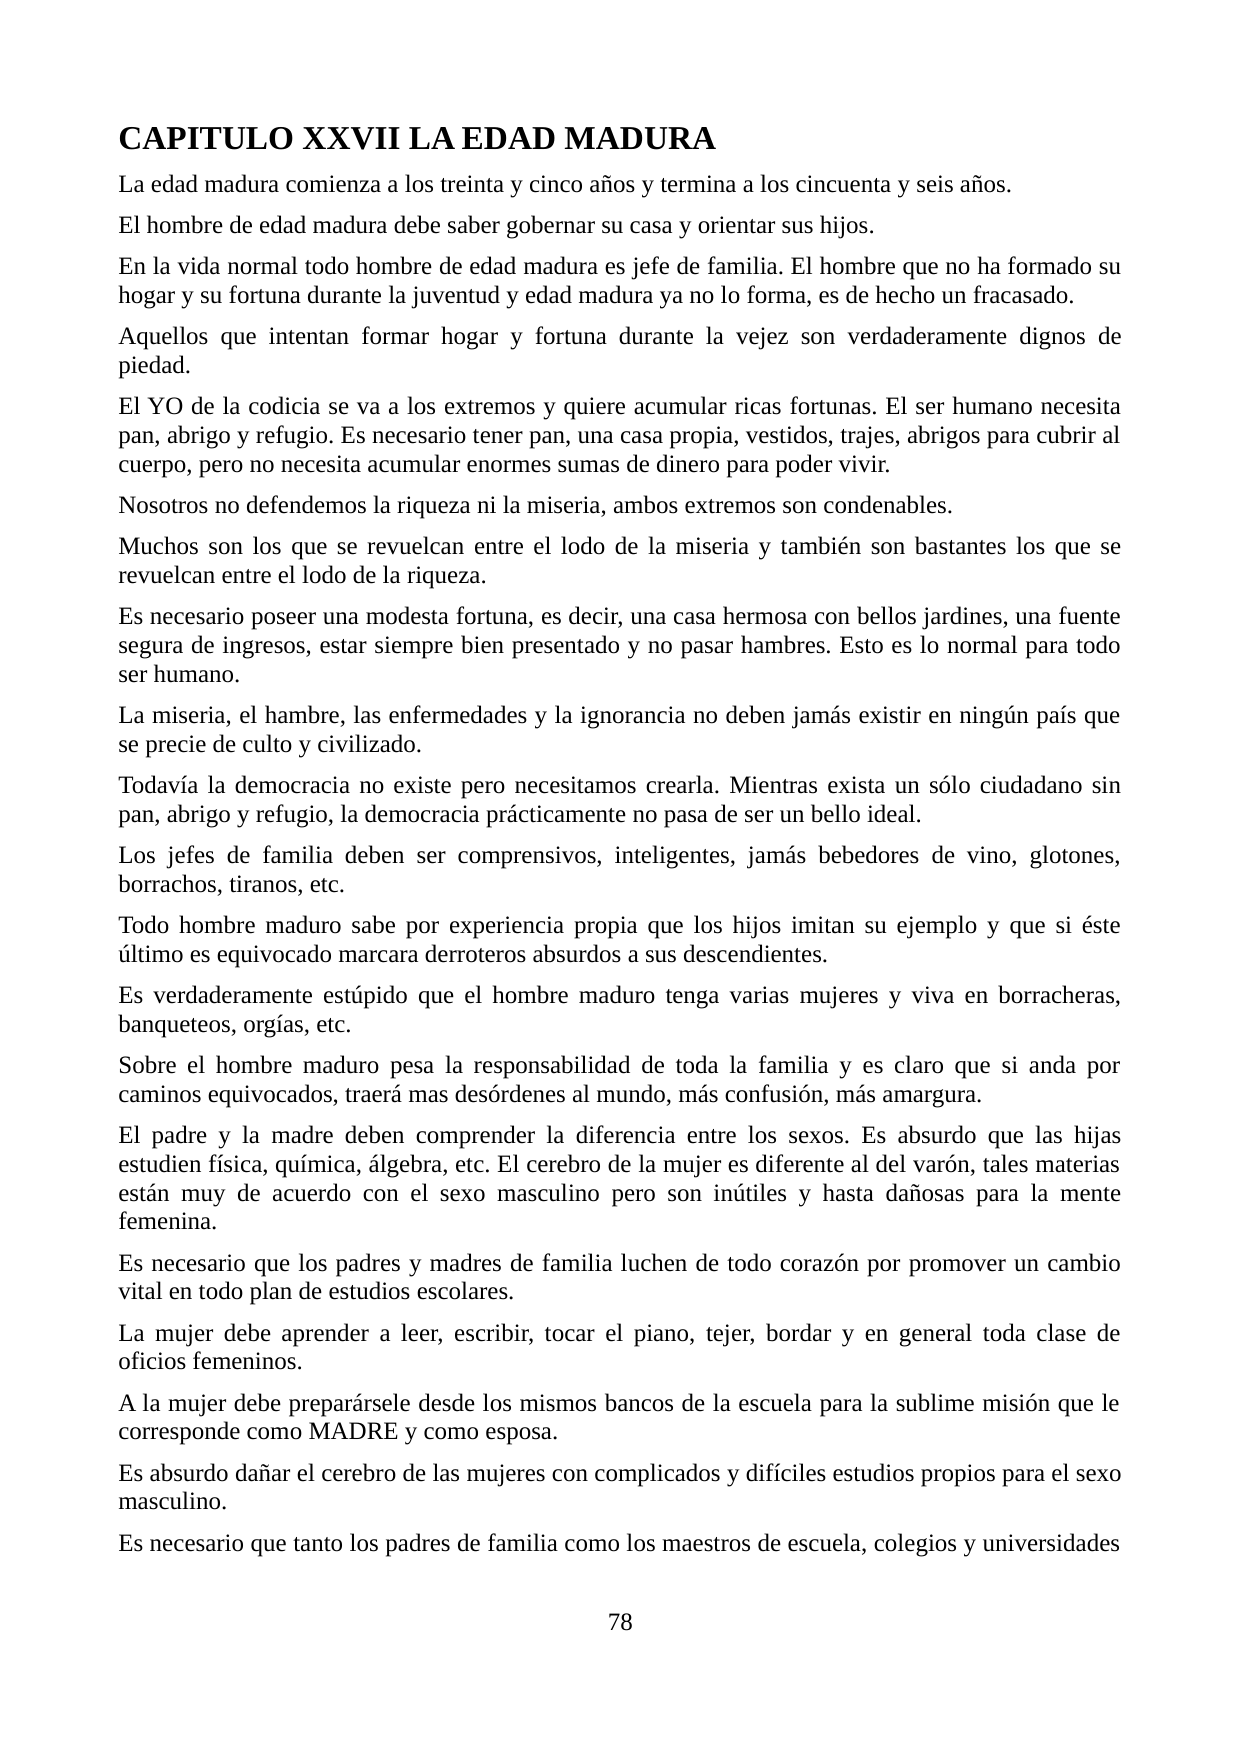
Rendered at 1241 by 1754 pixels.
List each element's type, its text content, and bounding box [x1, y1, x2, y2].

text En la vida normal todo hombre de edad madura es jefe de familia. El hombre que no ha formado su hogar y su fortuna durante la juventud y edad madura ya no lo forma, es de hecho un fracasado. [118, 251, 1122, 309]
text La edad madura comienza a los treinta y cinco años y termina a los cincuenta y seis años. [118, 169, 1122, 198]
text Los jefes de familia deben ser comprensivos, inteligentes, jamás bebedores de vino, glotones, borrachos, tiranos, etc. [118, 840, 1122, 898]
text Aquellos que intentan formar hogar y fortuna durante la vejez son verdaderamente dignos de piedad. [118, 321, 1122, 379]
text El padre y la madre deben comprender la diferencia entre los sexos. Es absurdo que las hijas estudien física, química, álgebra, etc. El cerebro de la mujer es diferente al del varón, tales materias están muy de acuerdo con el sexo masculino pero son inútiles y hasta dañosas para la mente femenina. [118, 1120, 1122, 1235]
text Es necesario que los padres y madres de familia luchen de todo corazón por promover un cambio vital en todo plan de estudios escolares. [118, 1248, 1122, 1305]
text Es verdaderamente estúpido que el hombre maduro tenga varias mujeres y viva en borracheras, banqueteos, orgías, etc. [118, 980, 1122, 1038]
text Nosotros no defendemos la riqueza ni la miseria, ambos extremos son condenables. [118, 490, 1122, 519]
text Sobre el hombre maduro pesa la responsabilidad de toda la familia y es claro que si anda por caminos equivocados, traerá mas desórdenes al mundo, más confusión, más amargura. [118, 1050, 1122, 1108]
text El hombre de edad madura debe saber gobernar su casa y orientar sus hijos. [118, 210, 1122, 239]
text Es necesario que tanto los padres de familia como los maestros de escuela, colegios y universidades [118, 1528, 1122, 1556]
text Muchos son los que se revuelcan entre el lodo de la miseria y también son bastantes los que se revuelcan entre el lodo de la riqueza. [118, 531, 1122, 589]
text Es necesario poseer una modesta fortuna, es decir, una casa hermosa con bellos jardines, una fuente segura de ingresos, estar siempre bien presentado y no pasar hambres. Esto es lo normal para todo ser humano. [118, 601, 1122, 688]
text El YO de la codicia se va a los extremos y quiere acumular ricas fortunas. El ser humano necesita pan, abrigo y refugio. Es necesario tener pan, una casa propia, vestidos, trajes, abrigos para cubrir al cuerpo, pero no necesita acumular enormes sumas de dinero para poder vivir. [118, 391, 1122, 478]
text Todo hombre maduro sabe por experiencia propia que los hijos imitan su ejemplo y que si éste último es equivocado marcara derroteros absurdos a sus descendientes. [118, 910, 1122, 968]
text La mujer debe aprender a leer, escribir, tocar el piano, tejer, bordar y en general toda clase de oficios femeninos. [118, 1318, 1122, 1375]
text A la mujer debe preparársele desde los mismos bancos de la escuela para la sublime misión que le corresponde como MADRE y como esposa. [118, 1388, 1122, 1445]
text La miseria, el hambre, las enfermedades y la ignorancia no deben jamás existir en ningún país que se precie de culto y civilizado. [118, 700, 1122, 758]
subtitle CAPITULO XXVII LA EDAD MADURA [118, 118, 1122, 156]
text Todavía la democracia no existe pero necesitamos crearla. Mientras exista un sólo ciudadano sin pan, abrigo y refugio, la democracia prácticamente no pasa de ser un bello ideal. [118, 770, 1122, 828]
text Es absurdo dañar el cerebro de las mujeres con complicados y difíciles estudios propios para el sexo masculino. [118, 1458, 1122, 1515]
